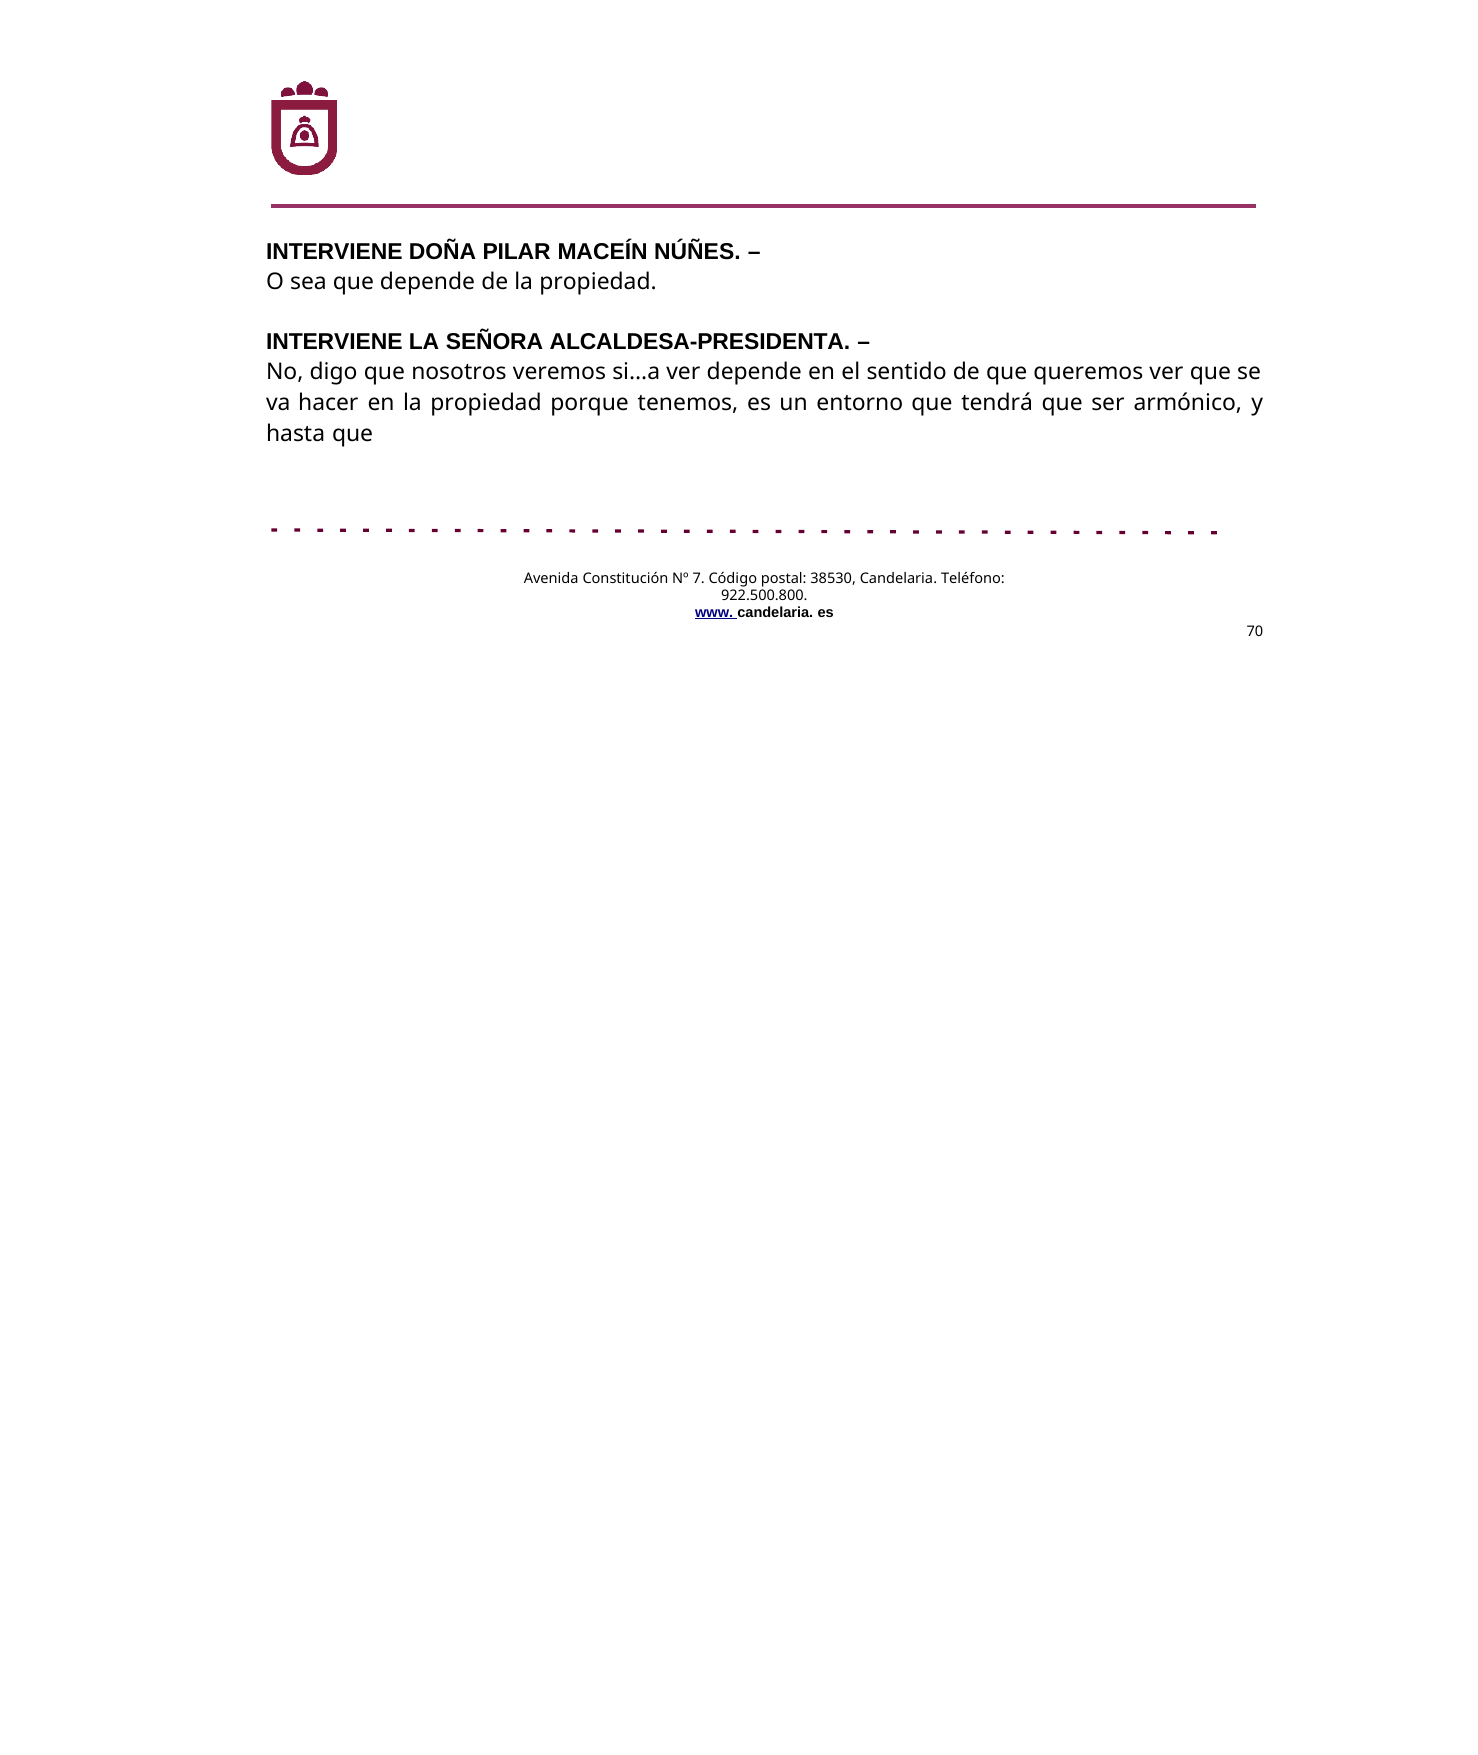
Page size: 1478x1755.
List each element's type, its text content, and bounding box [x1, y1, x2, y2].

text 70 [210, 621, 1263, 641]
subtitle INTERVIENE DOÑA PILAR MACEÍN NÚÑES. – [266, 238, 1427, 264]
text O sea que depende de la propiedad. [266, 265, 1427, 296]
text www. candelaria. es [489, 604, 1040, 620]
subtitle INTERVIENE LA SEÑORA ALCALDESA-PRESIDENTA. – [266, 328, 1427, 354]
text No, digo que nosotros veremos si…a ver depende en el sentido de que queremos ver que se va hacer en la propiedad porque tenemos, es un entorno que tendrá que ser armónico, y hasta que [266, 354, 1263, 448]
text Avenida Constitución Nº 7. Código postal: 38530, Candelaria. Teléfono: 922.500.800. [489, 571, 1039, 604]
